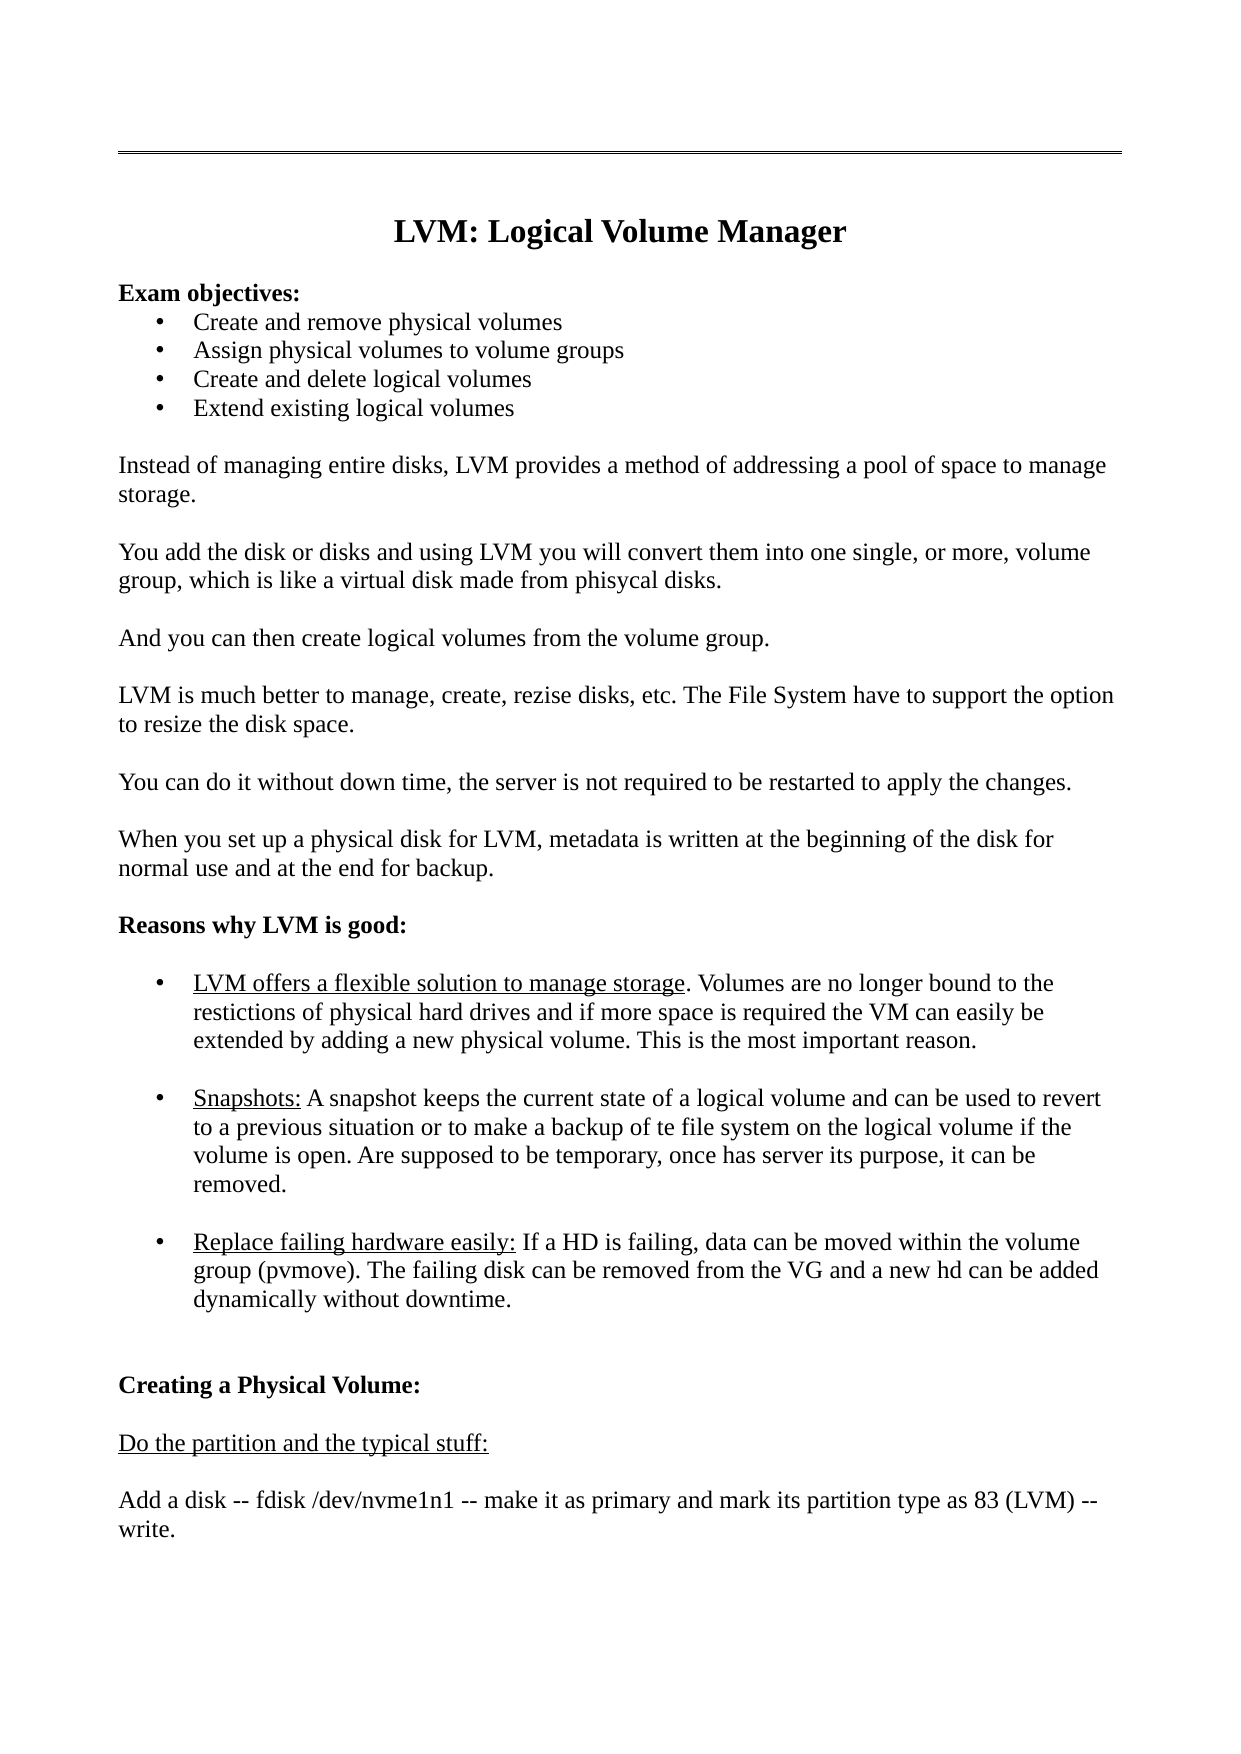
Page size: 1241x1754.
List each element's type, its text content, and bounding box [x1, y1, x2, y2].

text LVM is much better to manage, create, rezise disks, etc. The File System have to support the option to resize the disk space. [118, 681, 1122, 738]
list Create and remove physical volumes [156, 307, 1122, 336]
text LVM: Logical Volume Manager [118, 211, 1122, 249]
list Assign physical volumes to volume groups [156, 336, 1122, 364]
list Replace failing hardware easily: If a HD is failing, data can be moved within the volume group (pvmove). The failing disk can be removed from the VG and a new hd can be added dynamically without downtime. [156, 1227, 1122, 1313]
text You can do it without down time, the server is not required to be restarted to apply the changes. [118, 767, 1122, 796]
text Reasons why LVM is good: [118, 911, 1122, 939]
list Snapshots: A snapshot keeps the current state of a logical volume and can be used to revert to a previous situation or to make a backup of te file system on the logical volume if the volume is open. Are supposed to be temporary, once has server its purpose, it can be removed. [156, 1083, 1122, 1198]
text Add a disk -- fdisk /dev/nvme1n1 -- make it as primary and mark its partition type as 83 (LVM) -- write. [118, 1486, 1122, 1543]
text When you set up a physical disk for LVM, metadata is written at the beginning of the disk for normal use and at the end for backup. [118, 824, 1122, 882]
list LVM offers a flexible solution to manage storage. Volumes are no longer bound to the restictions of physical hard drives and if more space is required the VM can easily be extended by adding a new physical volume. This is the most important reason. [156, 968, 1122, 1054]
text Instead of managing entire disks, LVM provides a method of addressing a pool of space to manage storage. [118, 451, 1122, 508]
text And you can then create logical volumes from the volume group. [118, 623, 1122, 652]
text Exam objectives: [118, 278, 1122, 307]
text Do the partition and the typical stuff: [118, 1428, 1122, 1457]
list Create and delete logical volumes [156, 364, 1122, 393]
list Extend existing logical volumes [156, 393, 1122, 422]
text You add the disk or disks and using LVM you will convert them into one single, or more, volume group, which is like a virtual disk made from phisycal disks. [118, 537, 1122, 594]
text Creating a Physical Volume: [118, 1371, 1122, 1399]
